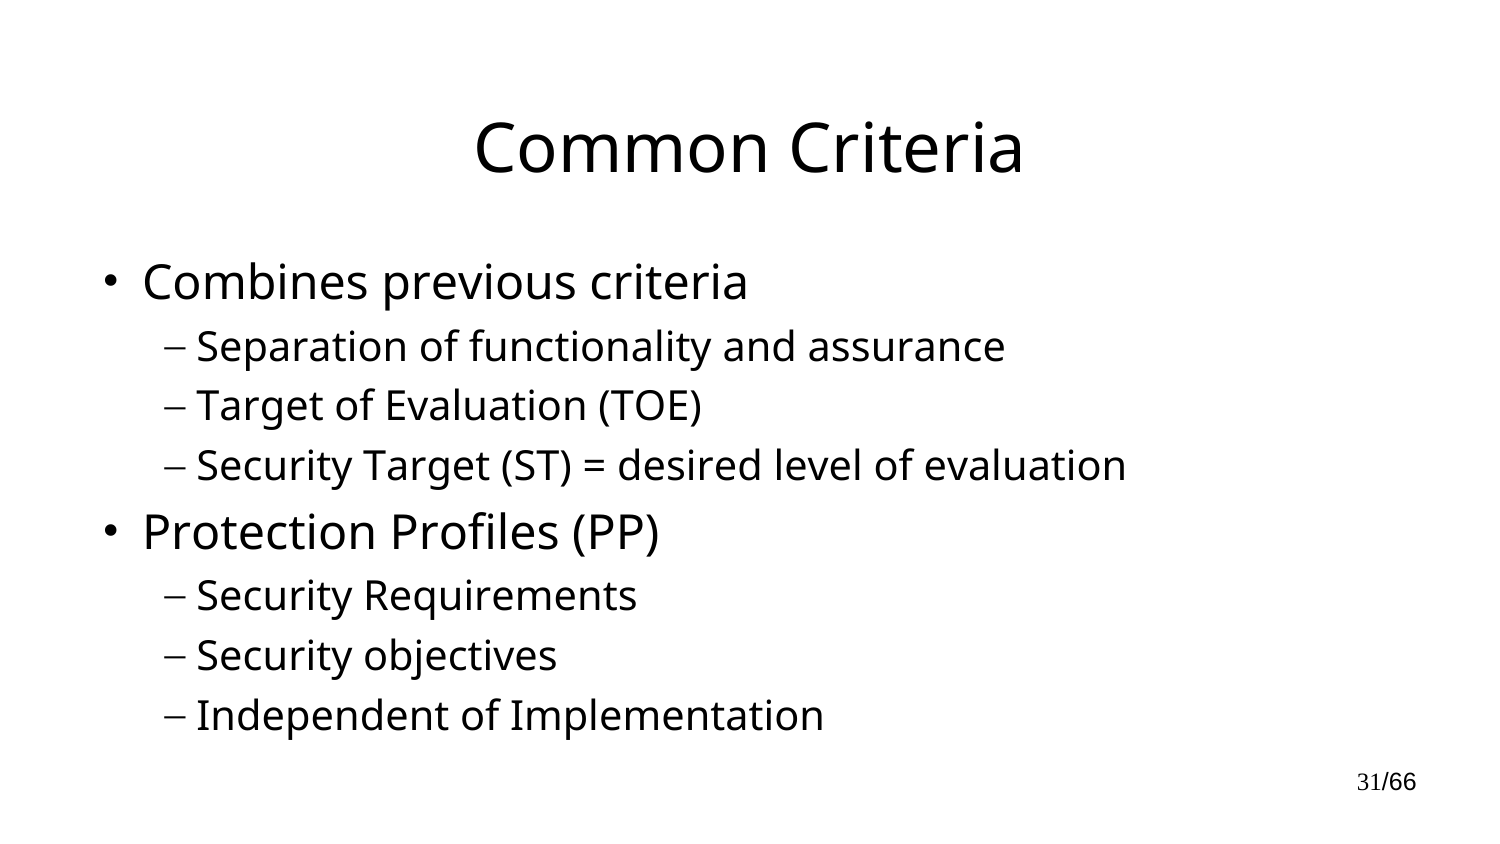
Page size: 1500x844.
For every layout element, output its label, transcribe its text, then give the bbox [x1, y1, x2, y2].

title Common Criteria [112, 74, 1388, 216]
list Combines previous criteria Separation of functionality and assurance Target of Evaluation (TOE)‏ Security Target (ST) = desired level of evaluation Protection Profiles (PP)‏ Security Requirements Security objectives Independent of Implementation [87, 243, 1426, 751]
